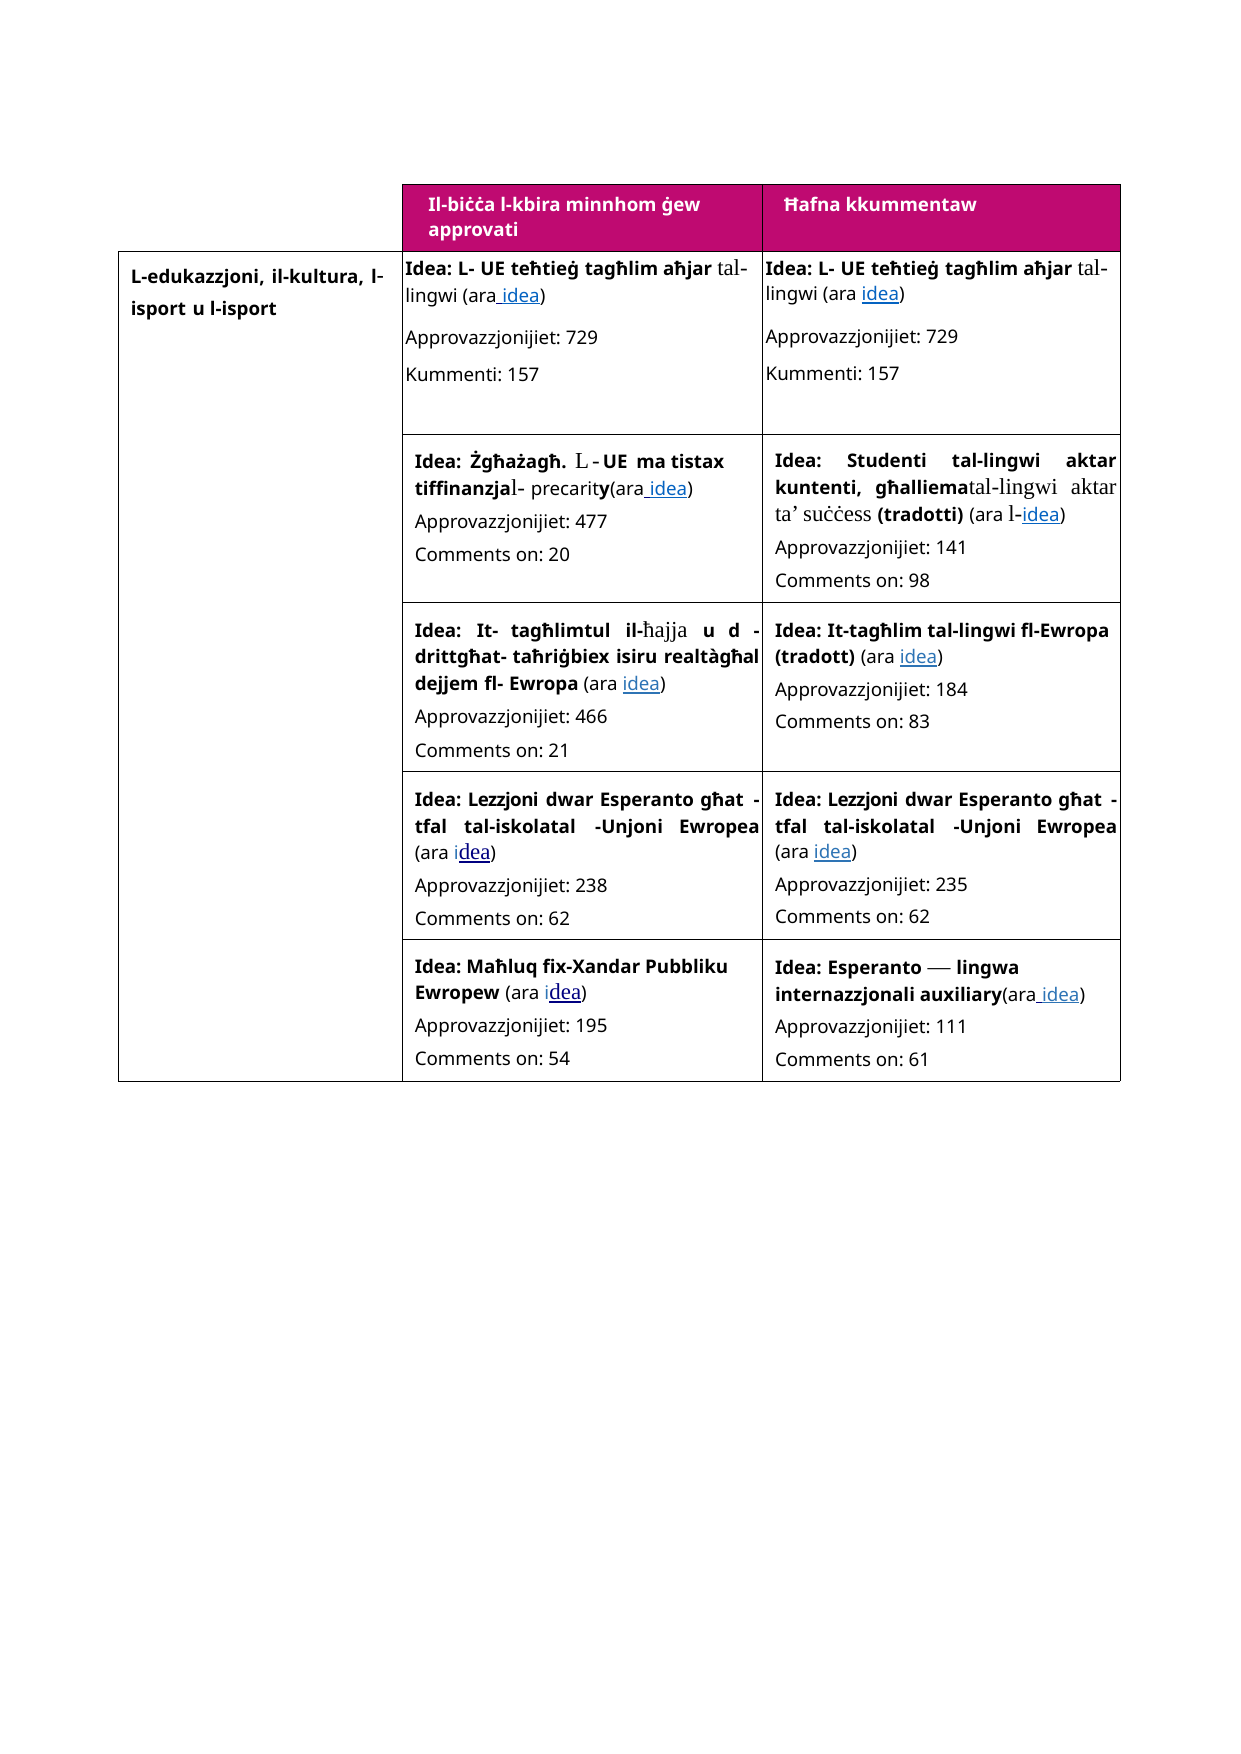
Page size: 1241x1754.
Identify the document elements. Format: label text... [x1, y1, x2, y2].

table_cell Idea: Żgħażagħ. L-UE ma tistax tiffinanzjal- precarity(ara idea) Approvazzjonijiet: 477 Comments on: 20 [403, 435, 762, 602]
table_cell Idea: Lezzjoni dwar Esperanto għat - tfal tal-iskolatal -Unjoni Ewropea (ara idea) Approvazzjonijiet: 238 Comments on: 62 [403, 772, 762, 939]
table_cell Idea: Lezzjoni dwar Esperanto għat - tfal tal-iskolatal -Unjoni Ewropea (ara idea) Approvazzjonijiet: 235 Comments on: 62 [763, 772, 1120, 939]
table_cell Idea: L- UE teħtieġ tagħlim aħjar tal-lingwi (ara idea) Approvazzjonijiet: 729 Kummenti: 157 [763, 252, 1120, 434]
table_header [736, 185, 762, 251]
table_header [1094, 185, 1120, 251]
table_cell Idea: It-tagħlim tal-lingwi fl-Ewropa (tradott) (ara idea) Approvazzjonijiet: 184 Comments on: 83 [763, 603, 1120, 771]
table_cell Idea: Studenti tal-lingwi aktar kuntenti, għalliematal-lingwi aktar ta’ suċċess (tradotti) (ara l-idea) Approvazzjonijiet: 141 Comments on: 98 [763, 435, 1120, 602]
table_header Ħafna kkummentaw [784, 185, 1094, 251]
table_cell Idea: L- UE teħtieġ tagħlim aħjar tal-lingwi (ara idea) Approvazzjonijiet: 729 Kummenti: 157 [403, 252, 762, 434]
table_cell Idea: Esperanto — lingwa internazzjonali auxiliary(ara idea) Approvazzjonijiet: 111 Comments on: 61 [763, 940, 1120, 1081]
table_cell L-edukazzjoni, il-kultura, l-isport u l-isport [119, 252, 402, 1081]
table_header [403, 185, 428, 251]
table_header Il-biċċa l-kbira minnhom ġew approvati [428, 185, 736, 251]
table_cell Idea: Maħluq fix-Xandar Pubbliku Ewropew (ara idea) Approvazzjonijiet: 195 Comments on: 54 [403, 940, 762, 1081]
table_header [763, 185, 784, 251]
table_header [118, 184, 402, 251]
table_cell Idea: It- tagħlimtul il-ħajja u d - drittgħat- taħriġbiex isiru realtàgħal dejjem fl- Ewropa (ara idea) Approvazzjonijiet: 466 Comments on: 21 [403, 603, 762, 771]
